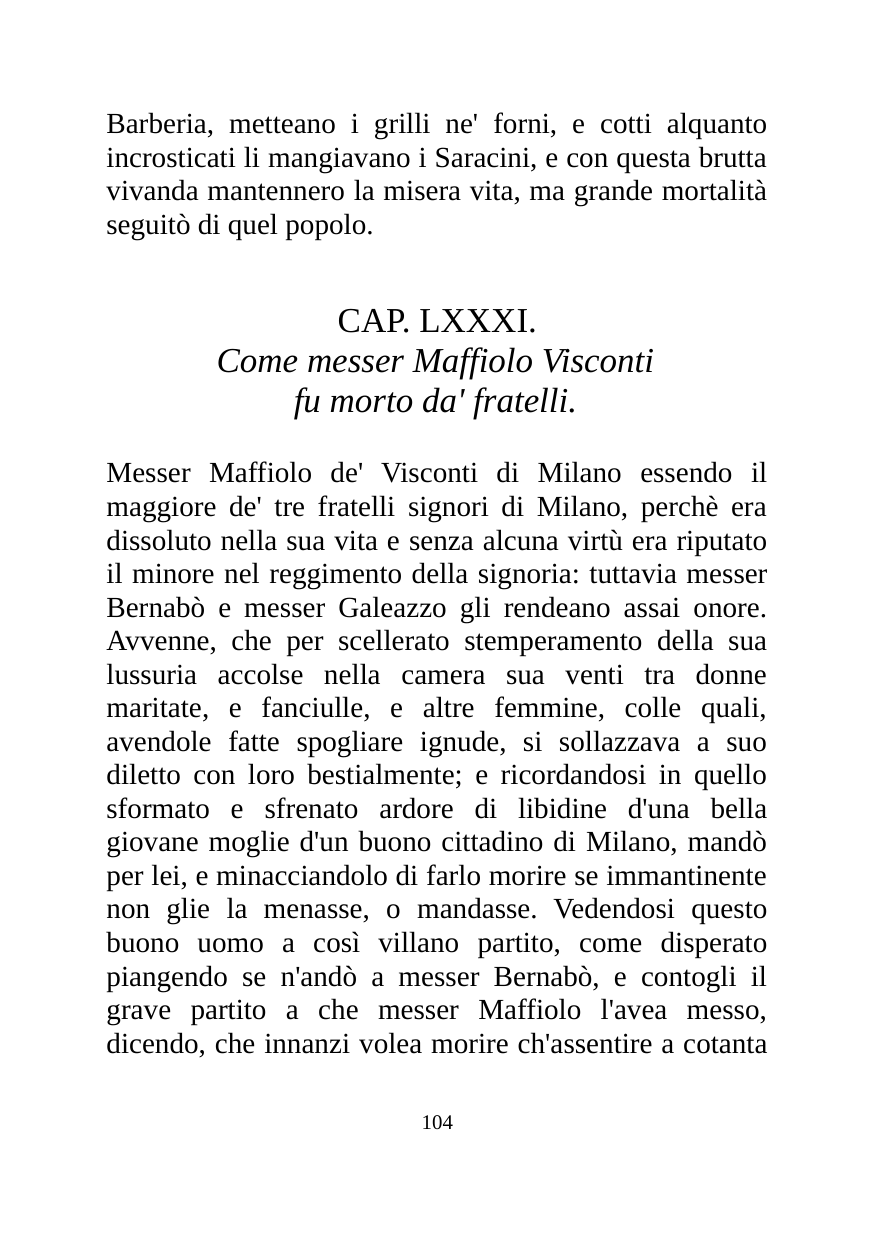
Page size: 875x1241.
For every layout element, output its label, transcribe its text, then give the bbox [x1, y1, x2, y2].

text Barberia, metteano i grilli ne' forni, e cotti alquanto incrosticati li mangiavano i Saracini, e con questa brutta vivanda mantennero la misera vita, ma grande mortalità seguitò di quel popolo. [106, 106, 768, 240]
text Messer Maffiolo de' Visconti di Milano essendo il maggiore de' tre fratelli signori di Milano, perchè era dissoluto nella sua vita e senza alcuna virtù era riputato il minore nel reggimento della signoria: tuttavia messer Bernabò e messer Galeazzo gli rendeano assai onore. Avvenne, che per scellerato stemperamento della sua lussuria accolse nella camera sua venti tra donne maritate, e fanciulle, e altre femmine, colle quali, avendole fatte spogliare ignude, si sollazzava a suo diletto con loro bestialmente; e ricordandosi in quello sformato e sfrenato ardore di libidine d'una bella giovane moglie d'un buono cittadino di Milano, mandò per lei, e minacciandolo di farlo morire se immantinente non glie la menasse, o mandasse. Vedendosi questo buono uomo a così villano partito, come disperato piangendo se n'andò a messer Bernabò, e contogli il grave partito a che messer Maffiolo l'avea messo, dicendo, che innanzi volea morire ch'assentire a cotanta [106, 456, 768, 1059]
subtitle CAP. LXXXI. Come messer Maffiolo Visconti fu morto da' fratelli. [106, 299, 768, 420]
